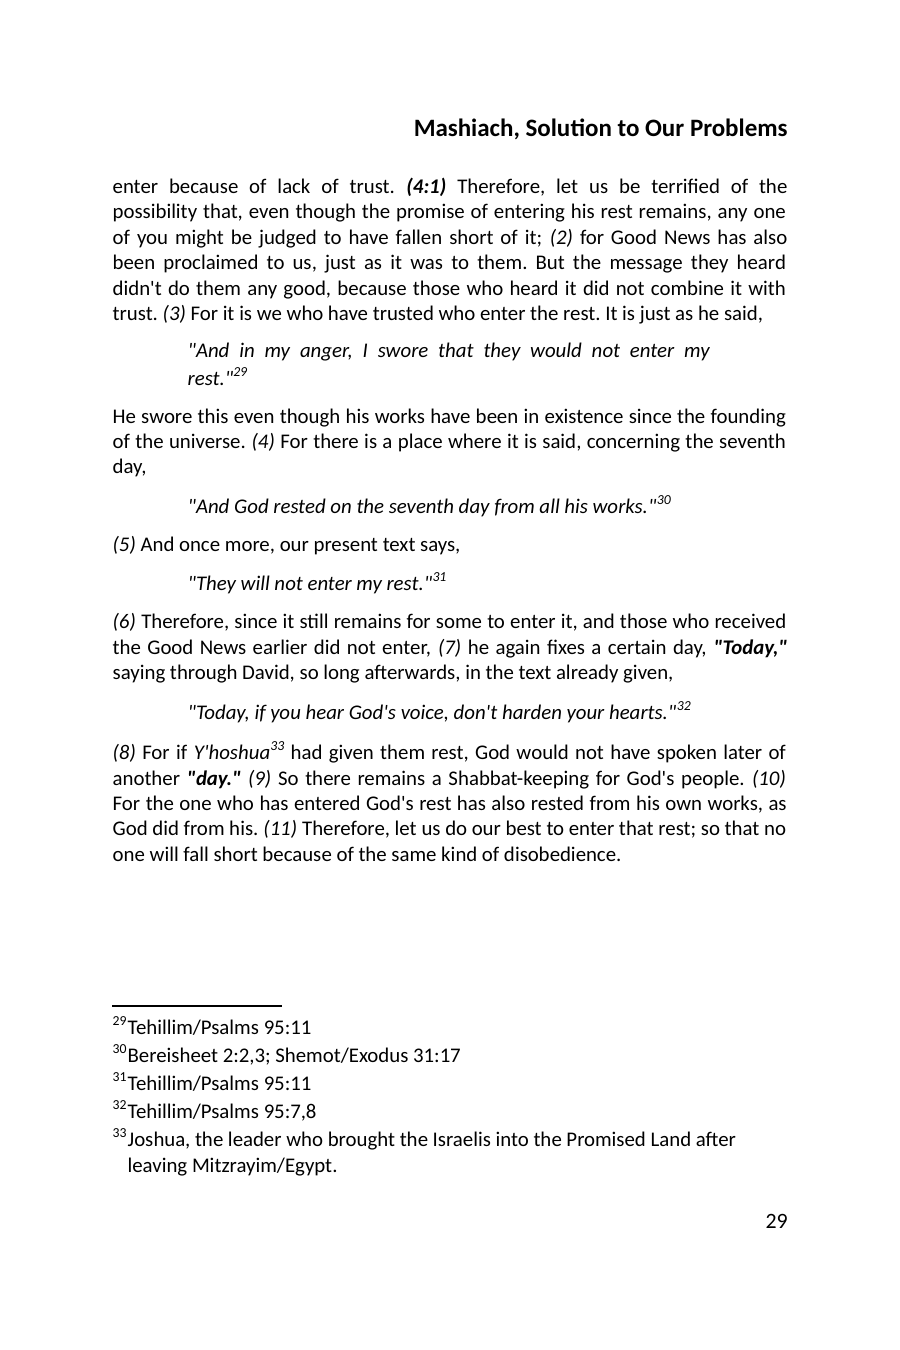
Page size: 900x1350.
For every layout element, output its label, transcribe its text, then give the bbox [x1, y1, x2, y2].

text "Today, if you hear God's voice, don't harden your hearts." [187, 697, 712, 725]
text (6) Therefore, since it still remains for some to enter it, and those who received the Good News earlier did not enter, (7) he again fixes a certain day, "Today," saying through David, so long afterwards, in the text already given, [112, 608, 787, 685]
text Tehillim/Psalms 95:7,8 [112, 1096, 787, 1124]
text Bereisheet 2:2,3; Shemot/Exodus 31:17 [112, 1040, 787, 1068]
text enter because of lack of trust. (4:1) Therefore, let us be terrified of the possibility that, even though the promise of entering his rest remains, any one of you might be judged to have fallen short of it; (2) for Good News has also been proclaimed to us, just as it was to them. But the message they heard didn't do them any good, because those who heard it did not combine it with trust. (3) For it is we who have trusted who enter the rest. It is just as he said, [112, 173, 787, 326]
text Tehillim/Psalms 95:11 [112, 1068, 787, 1096]
text Tehillim/Psalms 95:11 [112, 1012, 787, 1040]
text "And God rested on the seventh day from all his works." [187, 491, 712, 519]
text "And in my anger, I swore that they would not enter my rest." [187, 337, 712, 391]
text He swore this even though his works have been in existence since the founding of the universe. (4) For there is a place where it is said, concerning the seventh day, [112, 403, 787, 479]
text (5) And once more, our present text says, [112, 531, 787, 557]
text (8) For if Y'hoshua had given them rest, God would not have spoken later of another "day." (9) So there remains a Shabbat-keeping for God's people. (10) For the one who has entered God's rest has also rested from his own works, as God did from his. (11) Therefore, let us do our best to enter that rest; so that no one will fall short because of the same kind of disobedience. [112, 737, 787, 866]
text Joshua, the leader who brought the Israelis into the Promised Land after leaving Mitzrayim/Egypt. [112, 1124, 787, 1177]
text "They will not enter my rest." [187, 568, 712, 597]
